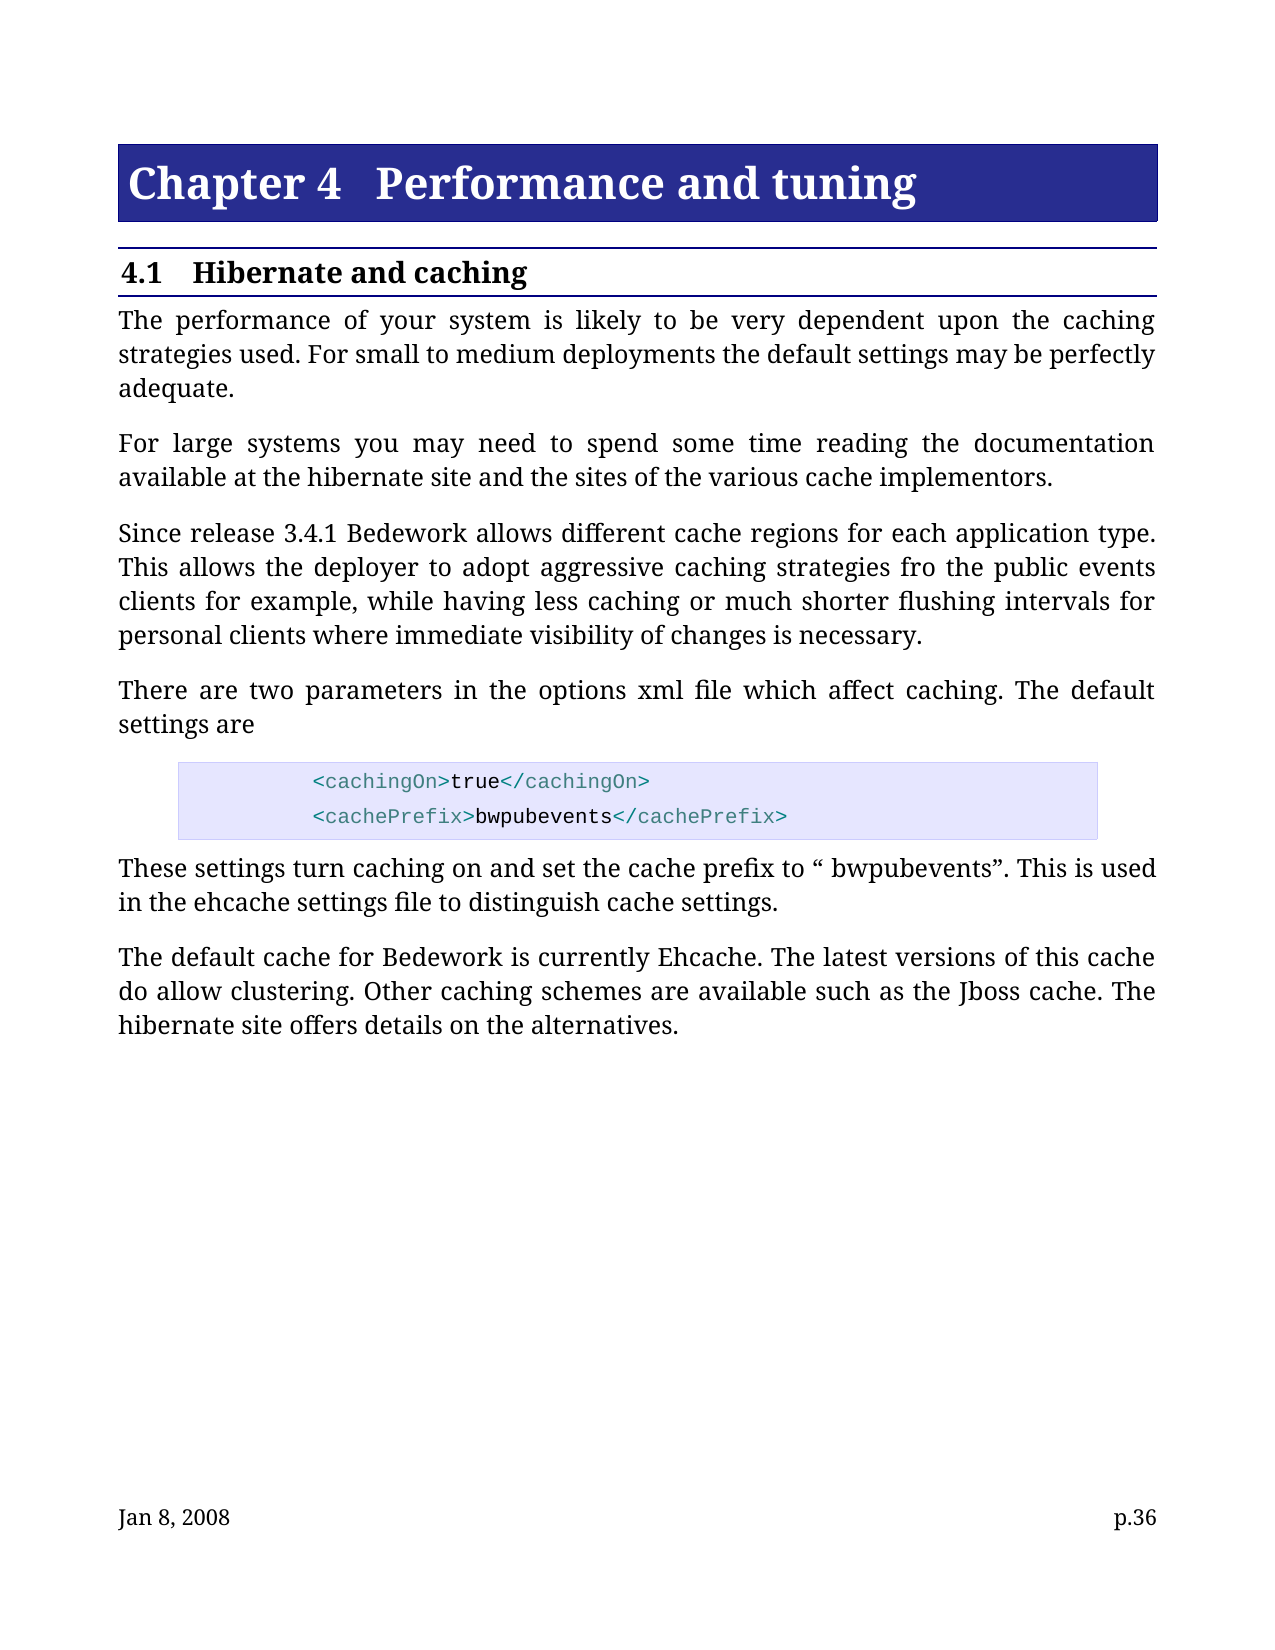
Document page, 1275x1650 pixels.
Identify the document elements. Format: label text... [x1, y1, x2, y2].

text Since release 3.4.1 Bedework allows different cache regions for each application type. This allows the deployer to adopt aggressive caching strategies fro the public events clients for example, while having less caching or much shorter flushing intervals for personal clients where immediate visibility of changes is necessary. [118, 515, 1157, 651]
subtitle Performance and tuning [119, 145, 1157, 221]
subtitle Hibernate and caching [118, 249, 1157, 295]
text The default cache for Bedework is currently Ehcache. The latest versions of this cache do allow clustering. Other caching schemes are available such as the Jboss cache. The hibernate site offers details on the alternatives. [118, 940, 1157, 1042]
text These settings turn caching on and set the cache prefix to “ bwpubevents”. This is used in the ehcache settings file to distinguish cache settings. [118, 851, 1157, 919]
text <cachingOn>true</cachingOn> [179, 763, 1097, 794]
text For large systems you may need to spend some time reading the documentation available at the hibernate site and the sites of the various cache implementors. [118, 426, 1157, 494]
text There are two parameters in the options xml file which affect caching. The default settings are [118, 672, 1157, 741]
text <cachePrefix>bwpubevents</cachePrefix> [179, 797, 1097, 839]
text The performance of your system is likely to be very dependent upon the caching strategies used. For small to medium deployments the default settings may be perfectly adequate. [118, 303, 1157, 405]
